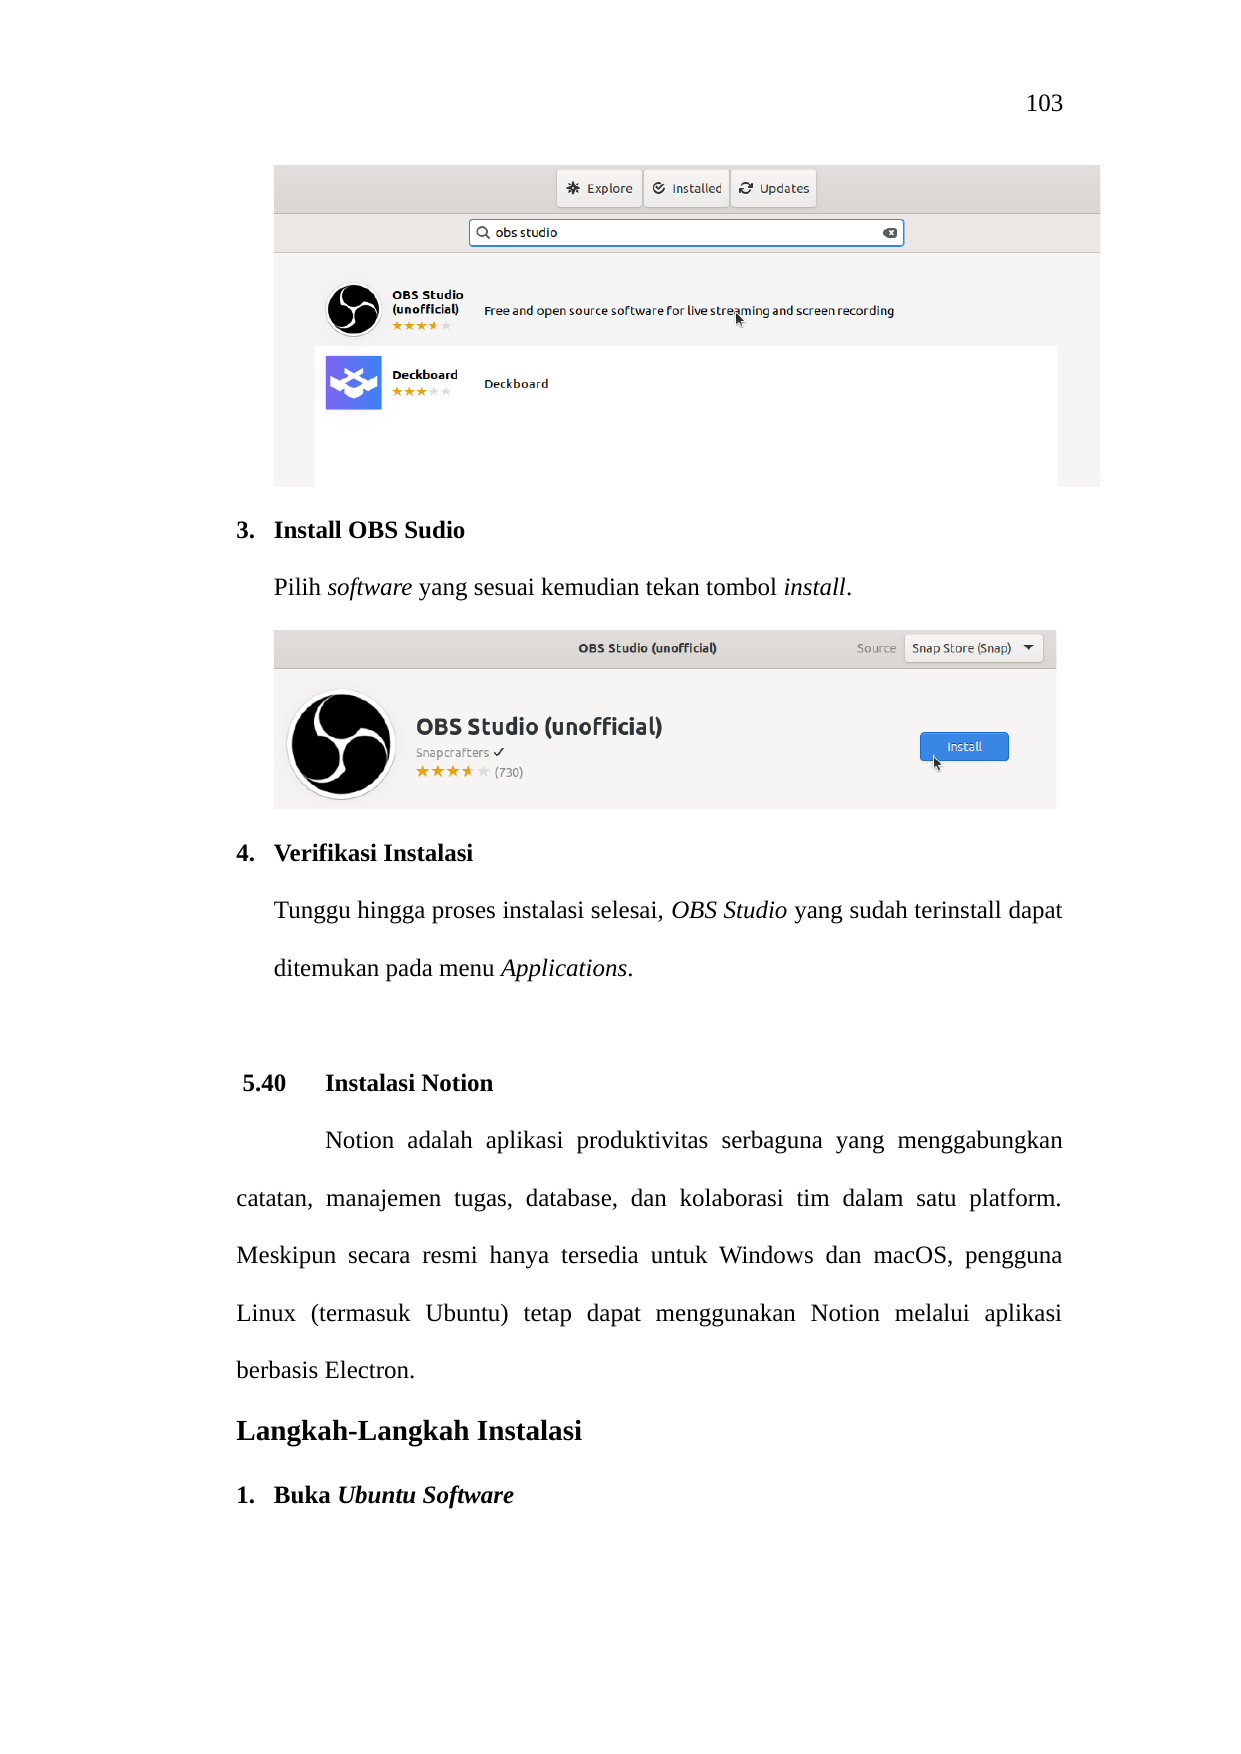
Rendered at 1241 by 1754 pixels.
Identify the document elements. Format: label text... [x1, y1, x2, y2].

list Verifikasi Instalasi [236, 838, 1063, 866]
text Langkah-Langkah Instalasi [236, 1413, 1063, 1446]
picture [273, 165, 1101, 487]
list Pilih software yang sesuai kemudian tekan tombol install. [236, 572, 1063, 601]
picture [273, 630, 1057, 809]
list Tunggu hingga proses instalasi selesai, OBS Studio yang sudah terinstall dapat ditemukan pada menu Applications. [236, 895, 1063, 981]
subtitle Instalasi Notion [236, 1068, 1063, 1096]
list Install OBS Sudio [236, 515, 1063, 544]
text Notion adalah aplikasi produktivitas serbaguna yang menggabungkan catatan, manajemen tugas, database, dan kolaborasi tim dalam satu platform. Meskipun secara resmi hanya tersedia untuk Windows dan macOS, pengguna Linux (termasuk Ubuntu) tetap dapat menggunakan Notion melalui aplikasi berbasis Electron. [236, 1125, 1063, 1384]
list Buka Ubuntu Software [236, 1480, 1063, 1508]
